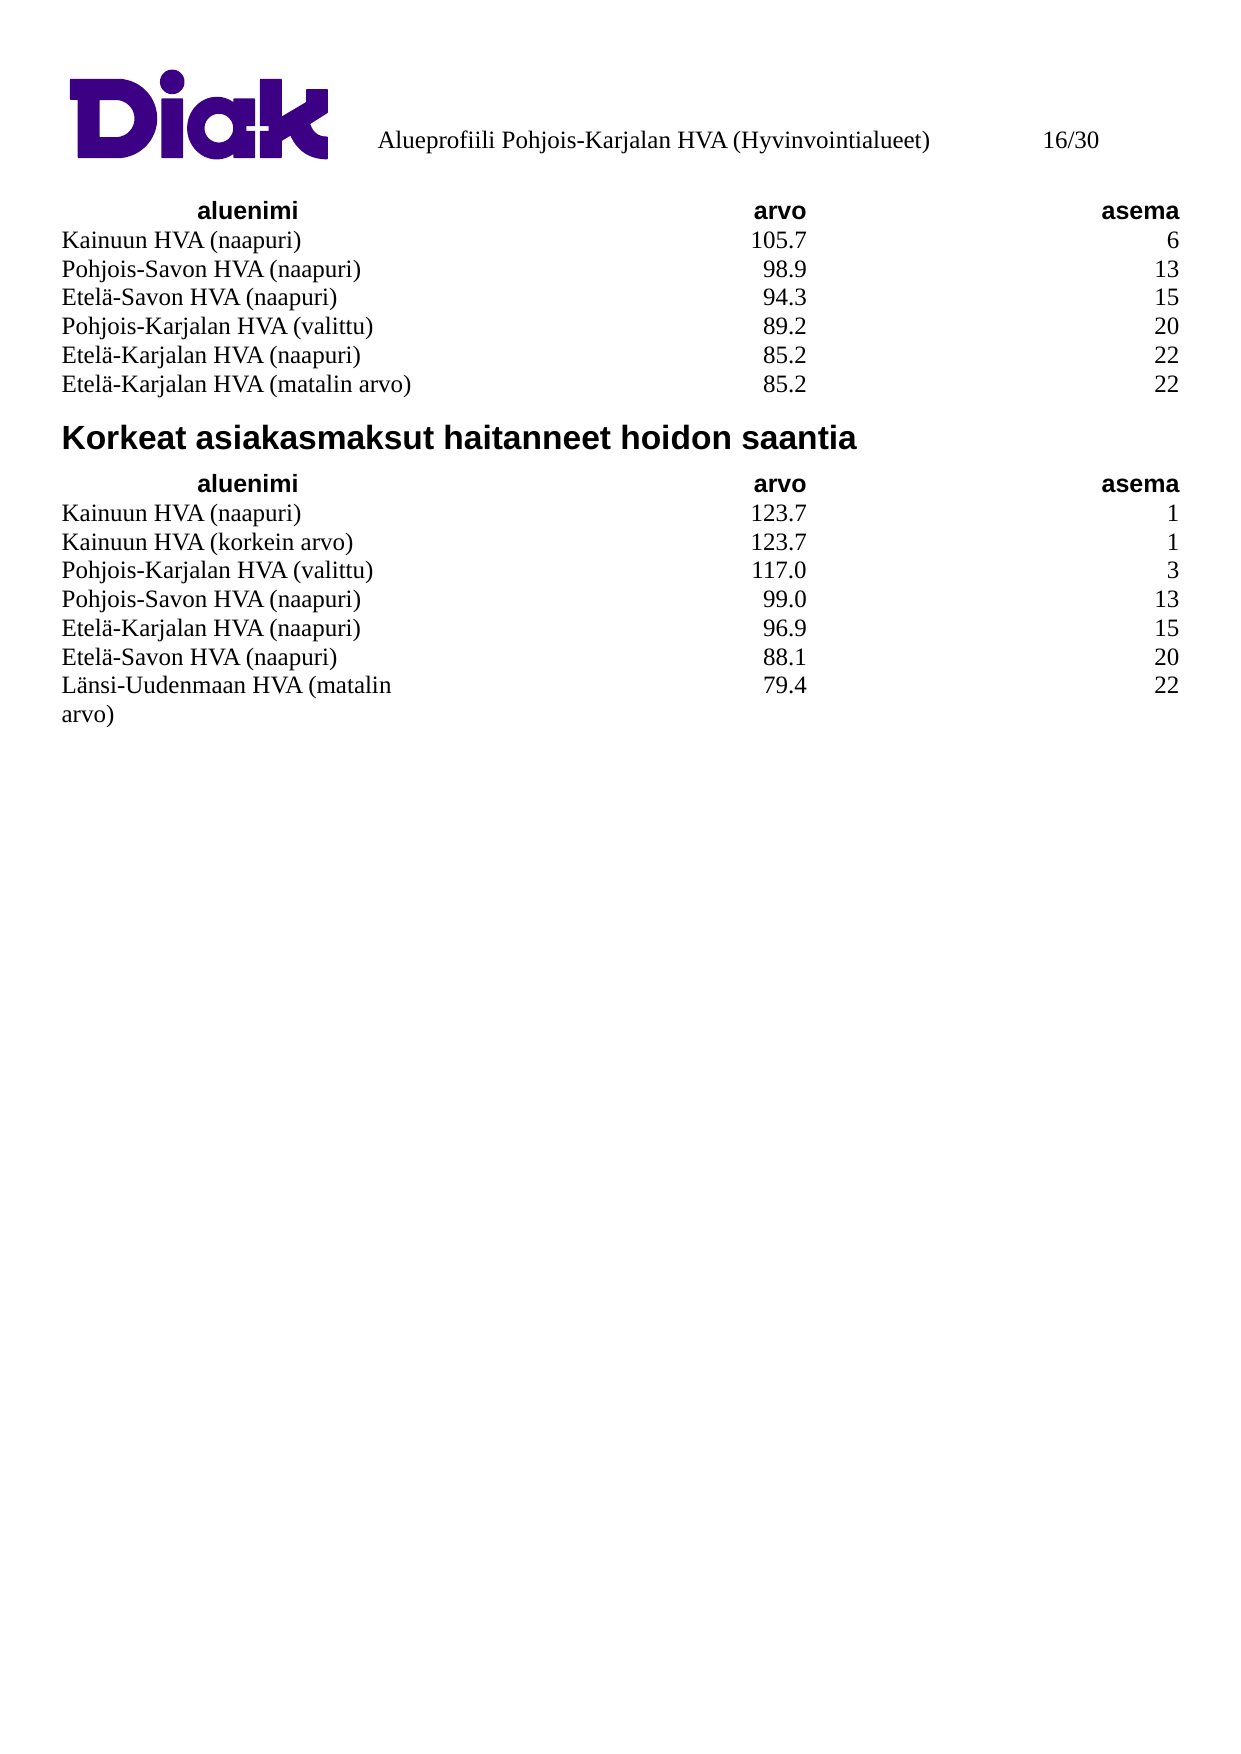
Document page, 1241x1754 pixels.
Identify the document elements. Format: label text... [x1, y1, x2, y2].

table_cell 6 [806, 225, 1179, 254]
table_header aluenimi [61, 196, 434, 225]
table_cell Pohjois-Karjalan HVA (valittu) [61, 556, 434, 584]
table_cell 88.1 [434, 642, 806, 671]
table_cell Etelä-Karjalan HVA (naapuri) [61, 613, 434, 642]
table_header aluenimi [61, 469, 434, 498]
table_cell Pohjois-Savon HVA (naapuri) [61, 584, 434, 613]
table_cell 22 [806, 671, 1179, 728]
table_cell Länsi-Uudenmaan HVA (matalin arvo) [61, 671, 434, 728]
table_cell 89.2 [434, 311, 806, 340]
table_cell 99.0 [434, 584, 806, 613]
table_cell 20 [806, 642, 1179, 671]
table_cell Pohjois-Savon HVA (naapuri) [61, 254, 434, 282]
table_cell 1 [806, 498, 1179, 527]
table_cell 15 [806, 613, 1179, 642]
table_cell 85.2 [434, 369, 806, 397]
table_cell 15 [806, 283, 1179, 311]
table_cell 13 [806, 254, 1179, 282]
subtitle Korkeat asiakasmaksut haitanneet hoidon saantia [61, 418, 1179, 457]
table_cell 123.7 [434, 498, 806, 527]
table_cell Etelä-Savon HVA (naapuri) [61, 642, 434, 671]
table_cell 20 [806, 311, 1179, 340]
table_header arvo [434, 469, 806, 498]
table_header asema [806, 469, 1179, 498]
table_cell 123.7 [434, 527, 806, 556]
table_cell 105.7 [434, 225, 806, 254]
table_cell Etelä-Savon HVA (naapuri) [61, 283, 434, 311]
table_cell 3 [806, 556, 1179, 584]
table_cell Kainuun HVA (korkein arvo) [61, 527, 434, 556]
table_cell 94.3 [434, 283, 806, 311]
table_cell Etelä-Karjalan HVA (naapuri) [61, 340, 434, 369]
table_cell 22 [806, 340, 1179, 369]
table_cell Kainuun HVA (naapuri) [61, 225, 434, 254]
table_cell 79.4 [434, 671, 806, 728]
table_cell Pohjois-Karjalan HVA (valittu) [61, 311, 434, 340]
table_cell 117.0 [434, 556, 806, 584]
table_header asema [806, 196, 1179, 225]
table_cell Etelä-Karjalan HVA (matalin arvo) [61, 369, 434, 397]
table_cell 85.2 [434, 340, 806, 369]
table_cell 22 [806, 369, 1179, 397]
table_cell 13 [806, 584, 1179, 613]
table_cell Kainuun HVA (naapuri) [61, 498, 434, 527]
table_cell 1 [806, 527, 1179, 556]
table_header arvo [434, 196, 806, 225]
table_cell 96.9 [434, 613, 806, 642]
table_cell 98.9 [434, 254, 806, 282]
